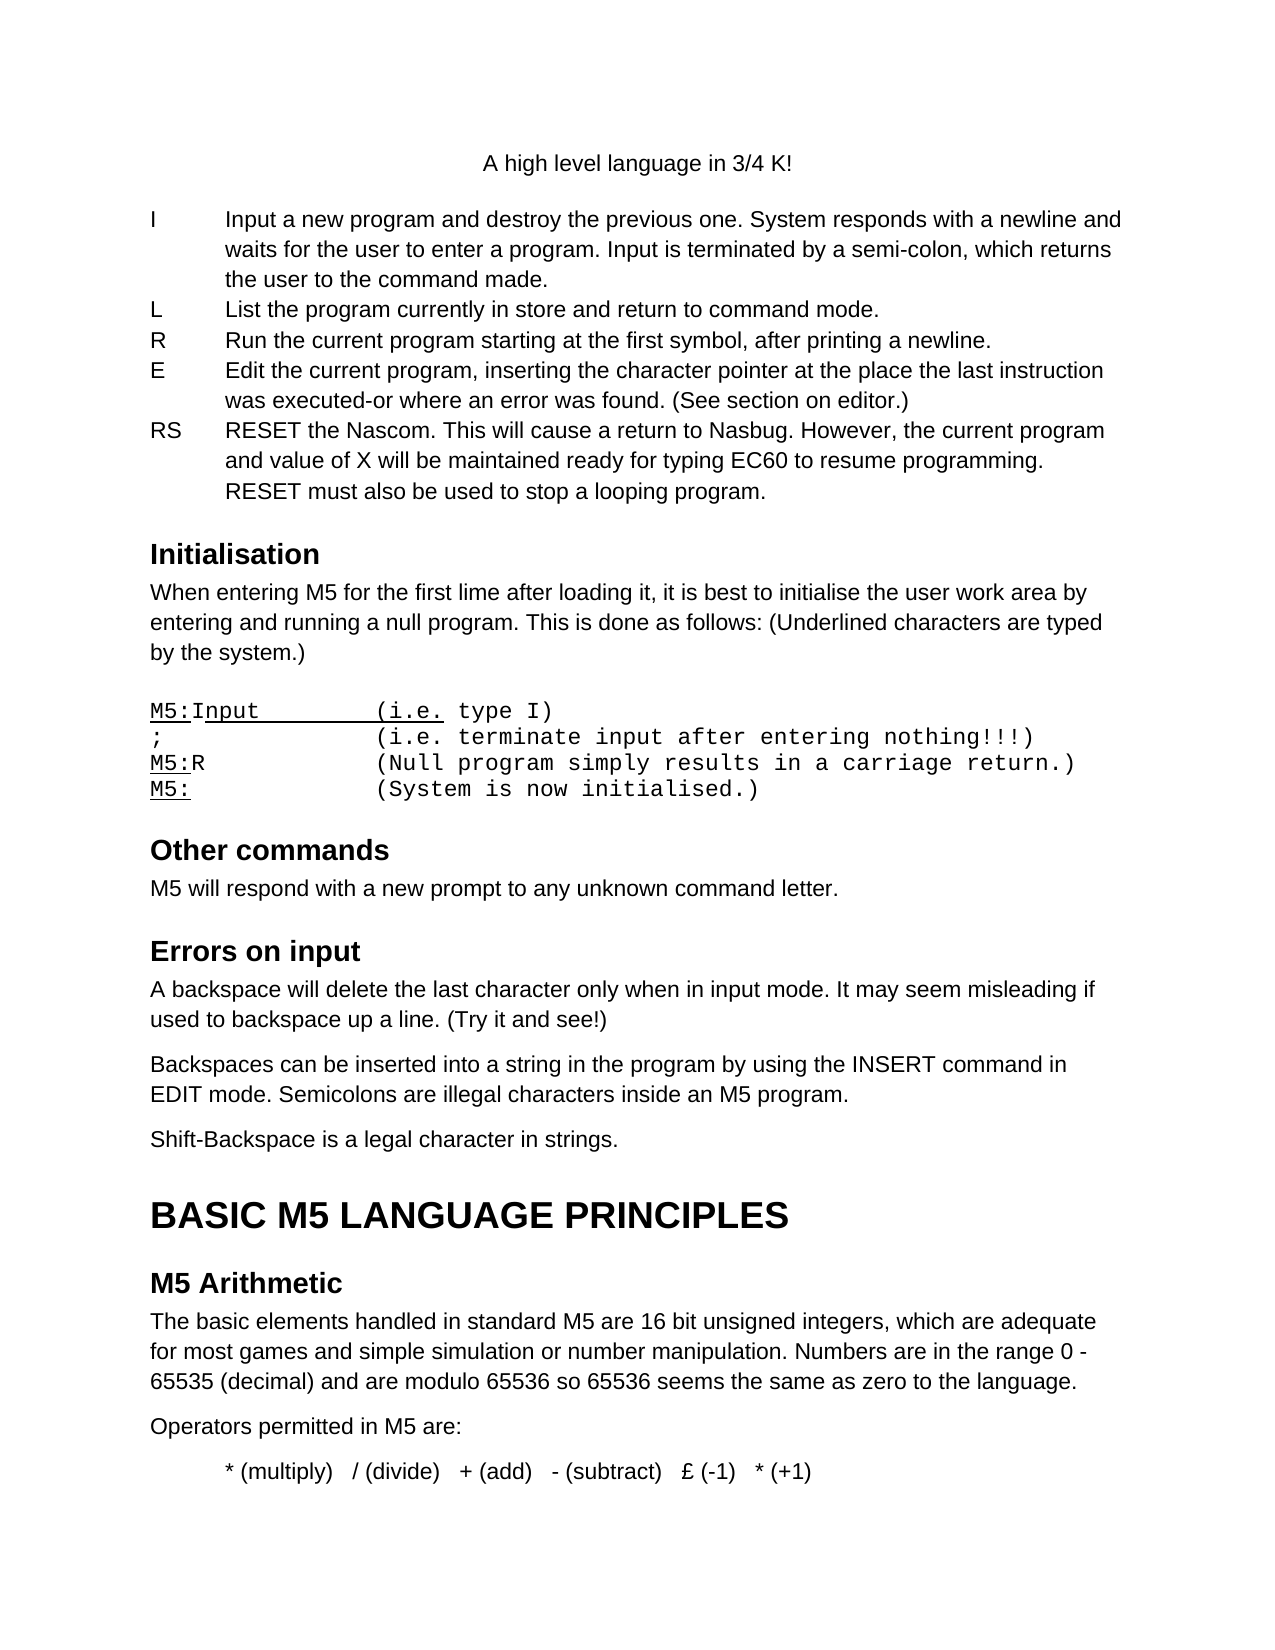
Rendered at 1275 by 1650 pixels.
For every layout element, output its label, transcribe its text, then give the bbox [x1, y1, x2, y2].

text E Edit the current program, inserting the character pointer at the place the last instruction was executed-or where an error was found. (See section on editor.) [150, 357, 1125, 413]
text R Run the current program starting at the first symbol, after printing a newline. [150, 327, 1125, 353]
text * (multiply) / (divide) + (add) - (subtract) £ (-1) * (+1) [150, 1458, 1125, 1484]
text M5: (System is now initialised.) [150, 778, 1125, 803]
text Operators permitted in M5 are: [150, 1413, 1125, 1439]
text Backspaces can be inserted into a string in the program by using the INSERT command in EDIT mode. Semicolons are illegal characters inside an M5 program. [150, 1051, 1125, 1107]
subtitle Initialisation [150, 537, 1125, 571]
text A backspace will delete the last character only when in input mode. It may seem misleading if used to backspace up a line. (Try it and see!) [150, 976, 1125, 1032]
subtitle Errors on input [150, 934, 1125, 967]
text M5:Input (i.e. type I) [150, 700, 1125, 726]
text I Input a new program and destroy the previous one. System responds with a newline and waits for the user to enter a program. Input is terminated by a semi-colon, which returns the user to the command made. [150, 206, 1125, 293]
subtitle Other commands [150, 833, 1125, 866]
text When entering M5 for the first lime after loading it, it is best to initialise the user work area by entering and running a null program. This is done as follows: (Underlined characters are typed by the system.) [150, 579, 1125, 666]
text L List the program currently in store and return to command mode. [150, 296, 1125, 323]
text Shift-Backspace is a legal character in strings. [150, 1126, 1125, 1152]
text M5:R (Null program simply results in a carriage return.) [150, 752, 1125, 778]
text M5 will respond with a new prompt to any unknown command letter. [150, 874, 1125, 901]
subtitle BASIC M5 LANGUAGE PRINCIPLES [150, 1193, 1125, 1237]
text RS RESET the Nascom. This will cause a return to Nasbug. However, the current program and value of X will be maintained ready for typing EC60 to resume programming. RESET must also be used to stop a looping program. [150, 417, 1125, 504]
text The basic elements handled in standard M5 are 16 bit unsigned integers, which are adequate for most games and simple simulation or number manipulation. Numbers are in the range 0 - 65535 (decimal) and are modulo 65536 so 65536 seems the same as zero to the language. [150, 1308, 1125, 1394]
subtitle M5 Arithmetic [150, 1266, 1125, 1299]
text ; (i.e. terminate input after entering nothing!!!) [150, 726, 1125, 752]
